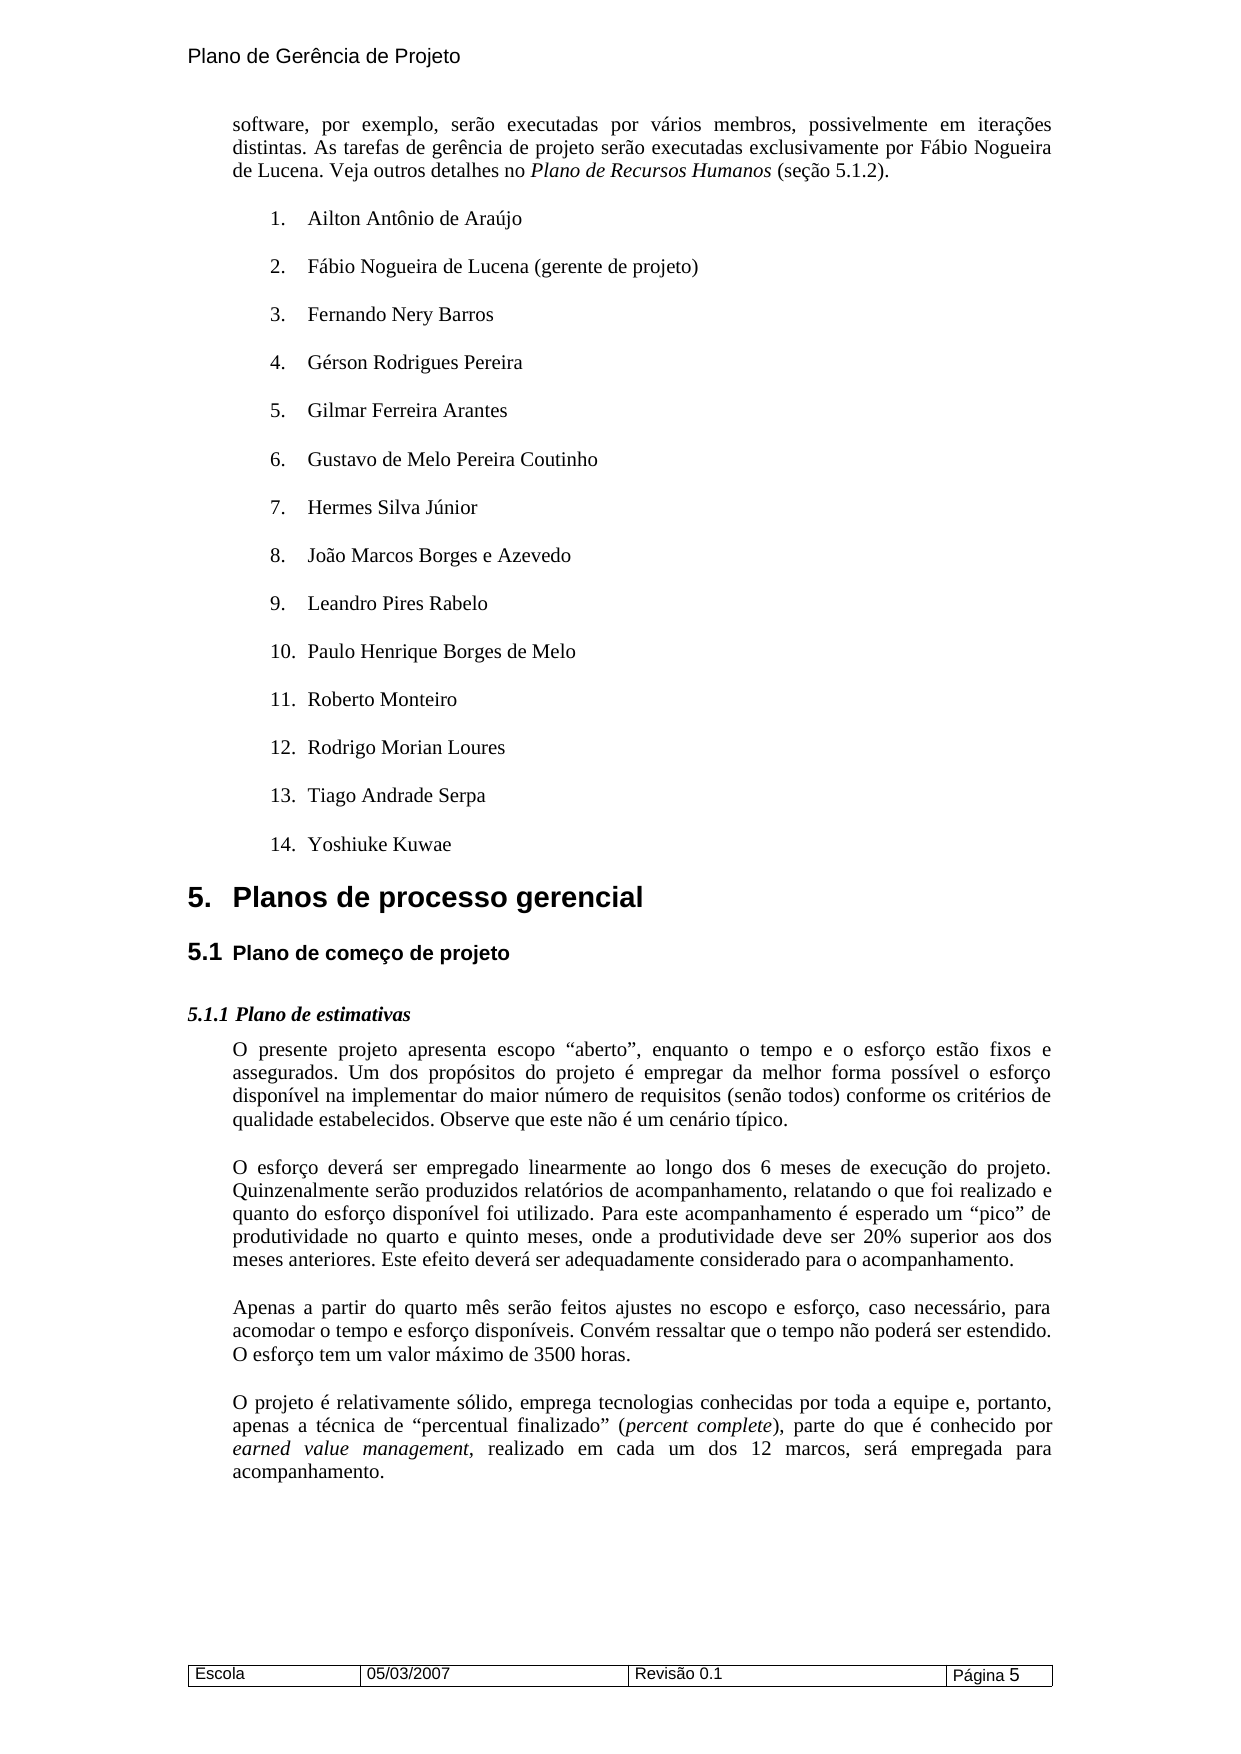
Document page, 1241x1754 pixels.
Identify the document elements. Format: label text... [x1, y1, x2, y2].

list Fernando Nery Barros [270, 303, 1053, 326]
list Ailton Antônio de Araújo [270, 207, 1053, 230]
list Leandro Pires Rabelo [270, 592, 1053, 615]
list Rodrigo Morian Loures [270, 736, 1053, 759]
text O projeto é relativamente sólido, emprega tecnologias conhecidas por toda a equipe e, portanto, apenas a técnica de “percentual finalizado” (percent complete), parte do que é conhecido por earned value management, realizado em cada um dos 12 marcos, será empregada para acompanhamento. [232, 1391, 1053, 1483]
text Apenas a partir do quarto mês serão feitos ajustes no escopo e esforço, caso necessário, para acomodar o tempo e esforço disponíveis. Convém ressaltar que o tempo não poderá ser estendido. O esforço tem um valor máximo de 3500 horas. [232, 1296, 1053, 1366]
subtitle Planos de processo gerencial [187, 881, 1053, 913]
list Fábio Nogueira de Lucena (gerente de projeto) [270, 255, 1053, 278]
text software, por exemplo, serão executadas por vários membros, possivelmente em iterações distintas. As tarefas de gerência de projeto serão executadas exclusivamente por Fábio Nogueira de Lucena. Veja outros detalhes no Plano de Recursos Humanos (seção 5.1.2). [232, 112, 1053, 182]
list Tiago Andrade Serpa [270, 784, 1053, 807]
list João Marcos Borges e Azevedo [270, 544, 1053, 567]
list Paulo Henrique Borges de Melo [270, 640, 1053, 663]
subtitle Plano de começo de projeto [187, 938, 1053, 966]
list Yoshiuke Kuwae [270, 832, 1053, 856]
subtitle Plano de estimativas [187, 1003, 1053, 1026]
list Roberto Monteiro [270, 688, 1053, 711]
list Gustavo de Melo Pereira Coutinho [270, 447, 1053, 471]
text O presente projeto apresenta escopo “aberto”, enquanto o tempo e o esforço estão fixos e assegurados. Um dos propósitos do projeto é empregar da melhor forma possível o esforço disponível na implementar do maior número de requisitos (senão todos) conforme os critérios de qualidade estabelecidos. Observe que este não é um cenário típico. [232, 1038, 1053, 1131]
list Gérson Rodrigues Pereira [270, 351, 1053, 374]
text O esforço deverá ser empregado linearmente ao longo dos 6 meses de execução do projeto. Quinzenalmente serão produzidos relatórios de acompanhamento, relatando o que foi realizado e quanto do esforço disponível foi utilizado. Para este acompanhamento é esperado um “pico” de produtividade no quarto e quinto meses, onde a produtividade deve ser 20% superior aos dos meses anteriores. Este efeito deverá ser adequadamente considerado para o acompanhamento. [232, 1156, 1053, 1271]
list Gilmar Ferreira Arantes [270, 399, 1053, 422]
list Hermes Silva Júnior [270, 496, 1053, 519]
